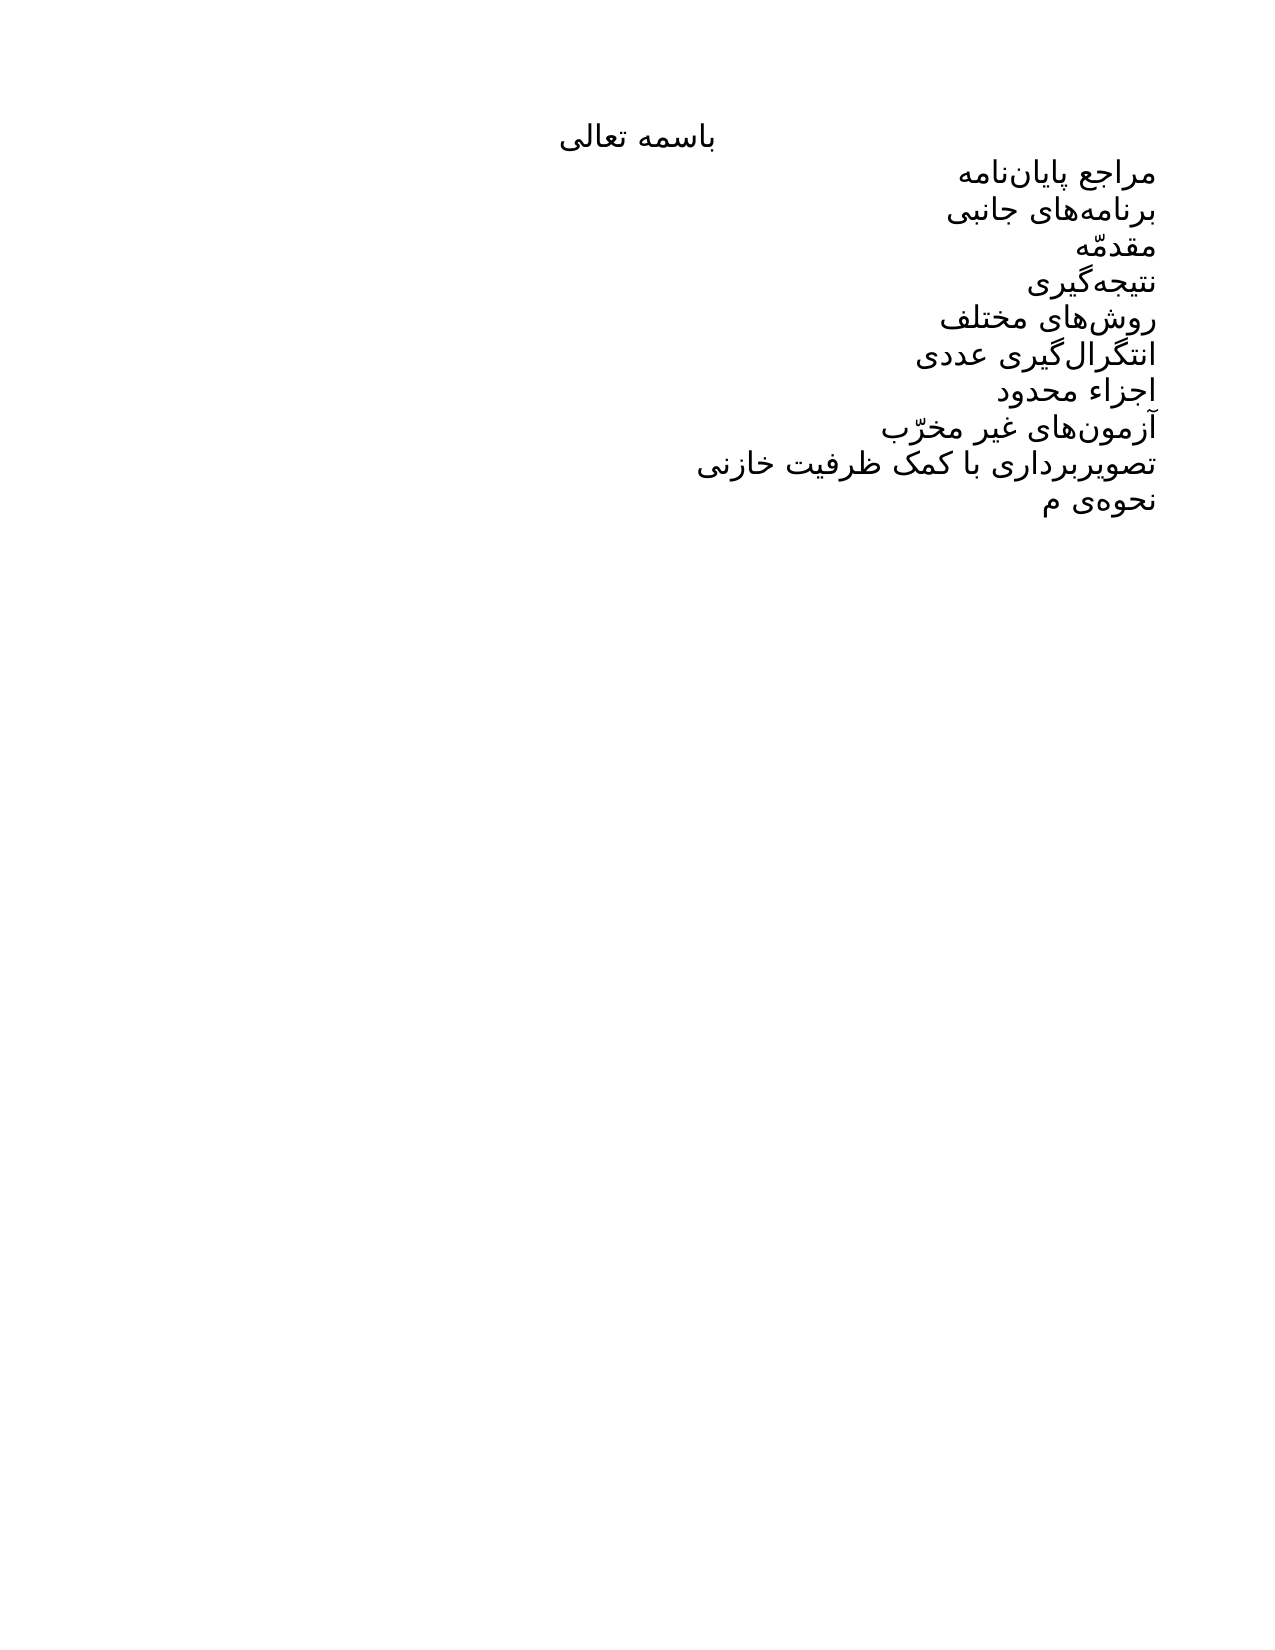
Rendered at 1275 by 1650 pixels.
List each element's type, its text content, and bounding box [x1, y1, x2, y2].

text روش‌های مختلف [118, 300, 1157, 336]
text نتیجه‌گیری [118, 263, 1157, 300]
text نحوه‌ی م [118, 482, 1157, 518]
text باسمه تعالی [118, 118, 1157, 154]
text تصویربرداری با کمک ظرفیت خازنی [118, 445, 1157, 482]
text مراجع پایان‌نامه [118, 154, 1157, 191]
text انتگرال‌گیری عددی [118, 336, 1157, 373]
text آزمون‌های غیر مخرّب [118, 409, 1157, 445]
text برنامه‌های جانبی [118, 191, 1157, 227]
text اجزاء محدود [118, 373, 1157, 409]
text مقدمّه [118, 227, 1157, 263]
